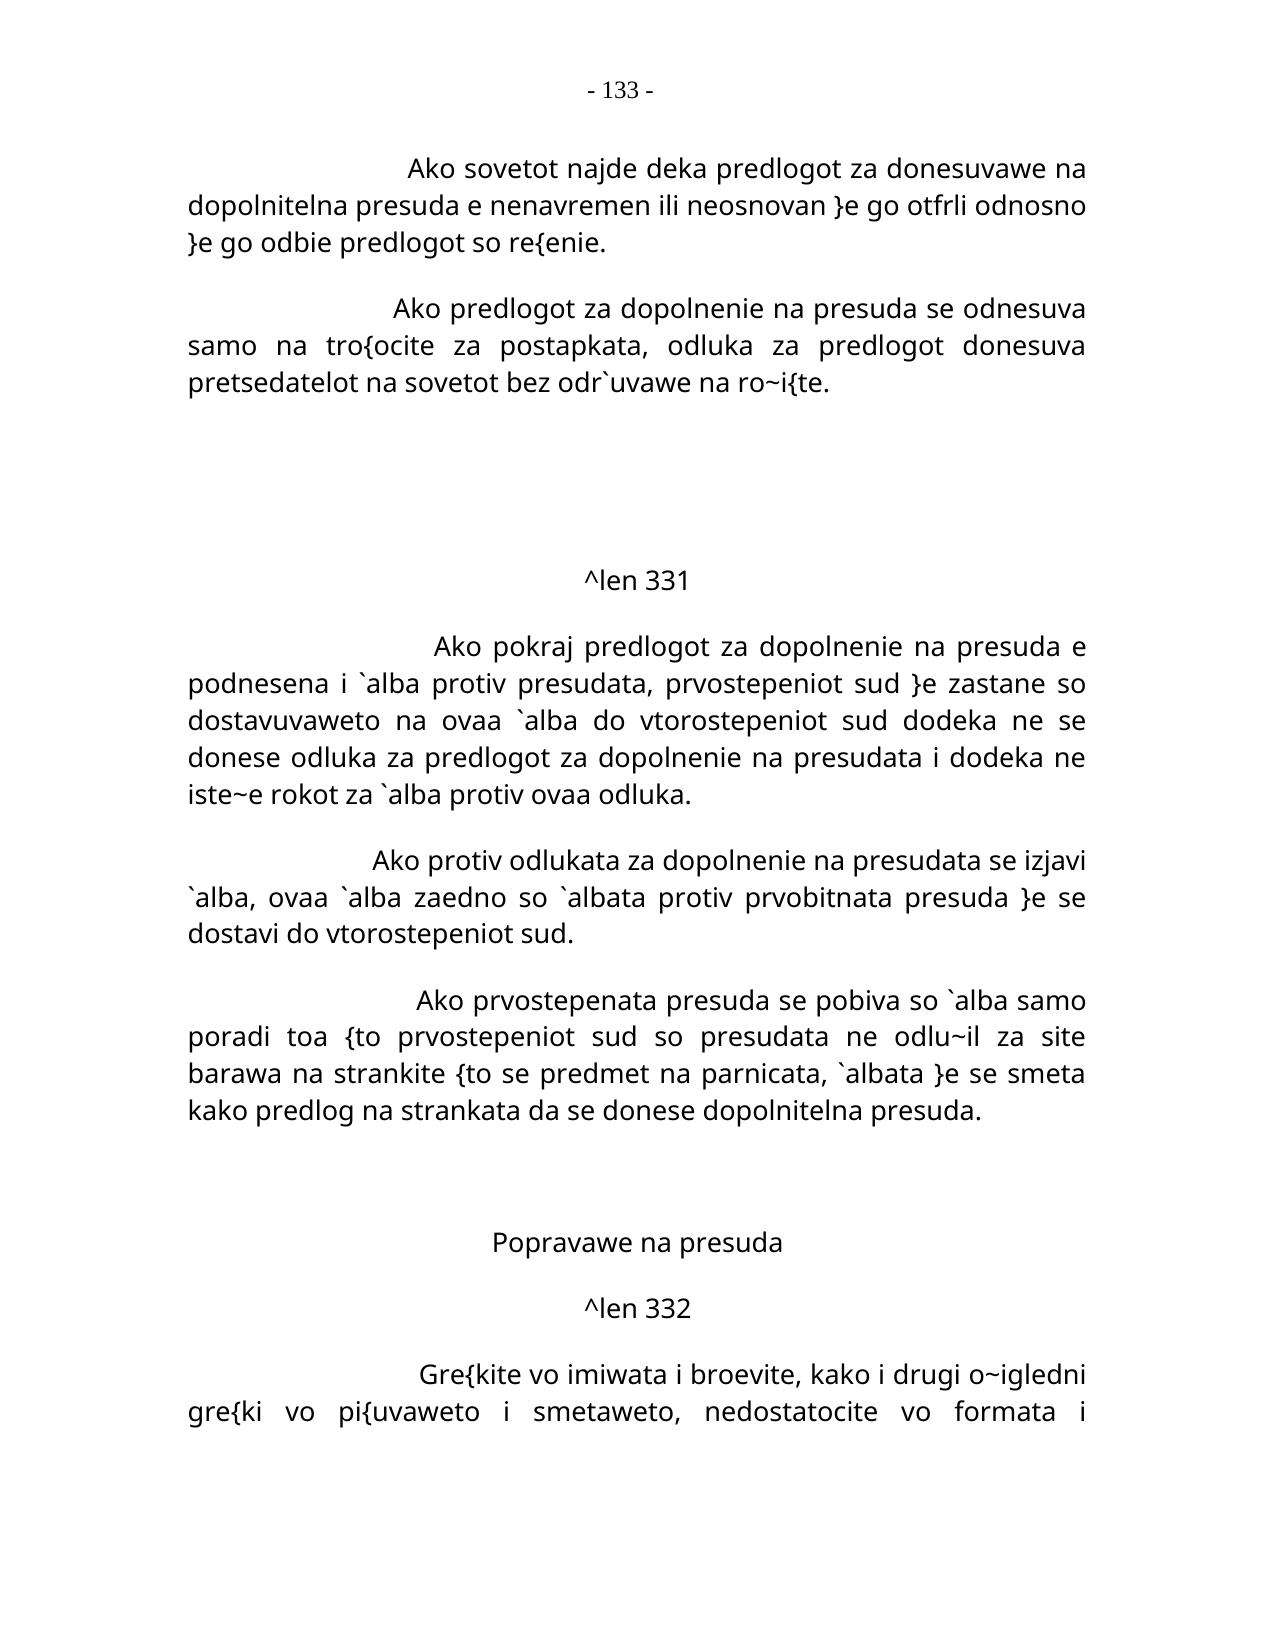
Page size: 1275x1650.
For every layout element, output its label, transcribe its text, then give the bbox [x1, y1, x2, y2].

text Gre{kite vo imiwata i broevite, kako i drugi o~igledni gre{ki vo pi{uvaweto i smetaweto, nedostatocite vo formata i [187, 1356, 1087, 1429]
text Ako prvostepenata presuda se pobiva so `alba samo poradi toa {to prvostepeniot sud so presudata ne odlu~il za site barawa na strankite {to se predmet na parnicata, `albata }e se smeta kako predlog na strankata da se donese dopolnitelna presuda. [187, 981, 1087, 1128]
text Ako protiv odlukata za dopolnenie na presudata se izjavi `alba, ovaa `alba zaedno so `albata protiv prvobitnata presuda }e se dostavi do vtorostepeniot sud. [187, 841, 1087, 952]
text Popravawe na presuda [187, 1224, 1087, 1261]
text Ako predlogot za dopolnenie na presuda se odnesuva samo na tro{ocite za postapkata, odluka za predlogot donesuva pretsedatelot na sovetot bez odr`uvawe na ro~i{te. [187, 290, 1087, 400]
text Ako sovetot najde deka predlogot za donesuvawe na dopolnitelna presuda e nenavremen ili neosnovan }e go otfrli odnosno }e go odbie predlogot so re{enie. [187, 150, 1087, 261]
text Ako pokraj predlogot za dopolnenie na presuda e podnesena i `alba protiv presudata, prvostepeniot sud }e zastane so dostavuvaweto na ovaa `alba do vtorostepeniot sud dodeka ne se donese odluka za predlogot za dopolnenie na presudata i dodeka ne iste~e rokot za `alba protiv ovaa odluka. [187, 628, 1087, 812]
text ^len 331 [187, 562, 1087, 598]
text ^len 332 [187, 1290, 1087, 1327]
